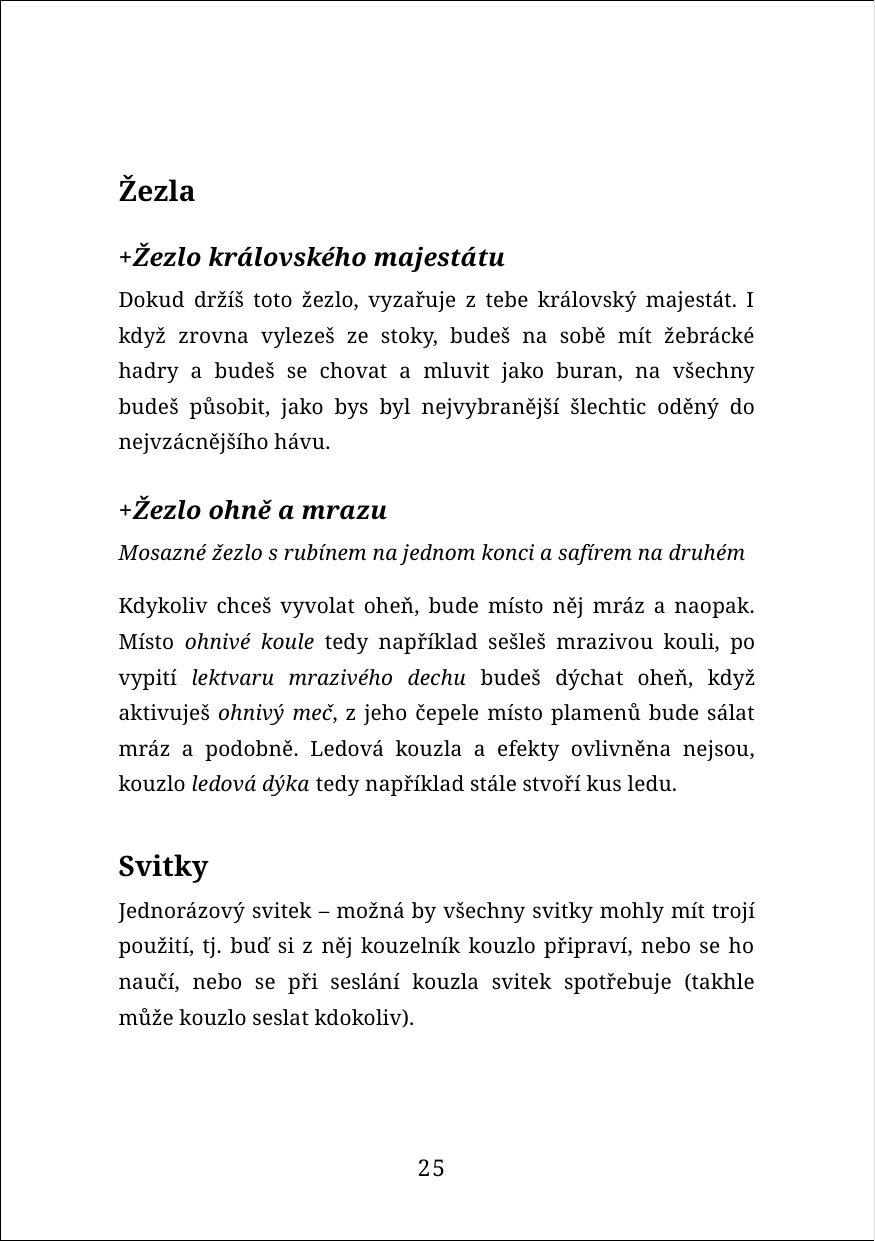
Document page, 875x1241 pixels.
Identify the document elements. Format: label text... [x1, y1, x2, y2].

text Kdykoliv chceš vyvolat oheň, bude místo něj mráz a naopak. Místo ohnivé koule tedy například sešleš mrazivou kouli, po vypití lektvaru mrazivého dechu budeš dýchat oheň, když aktivuješ ohnivý meč, z jeho čepele místo plamenů bude sálat mráz a podobně. Ledová kouzla a efekty ovlivněna nejsou, kouzlo ledová dýka tedy například stále stvoří kus ledu. [118, 592, 756, 798]
text Jednorázový svitek – možná by všechny svitky mohly mít trojí použití, tj. buď si z něj kouzelník kouzlo připraví, nebo se ho naučí, nebo se při seslání kouzla svitek spotřebuje (takhle může kouzlo seslat kdokoliv). [118, 896, 756, 1031]
text Dokud držíš toto žezlo, vyzařuje z tebe královský majestát. I když zrovna vylezeš ze stoky, budeš na sobě mít žebrácké hadry a budeš se chovat a mluvit jako buran, na všechny budeš působit, jako bys byl nejvybranější šlechtic oděný do nejvzácnějšího hávu. [118, 285, 756, 456]
subtitle +Žezlo královského majestátu [118, 239, 756, 274]
text Mosazné žezlo s rubínem na jednom konci a safírem na druhém [118, 538, 756, 567]
subtitle Svitky [118, 846, 756, 884]
subtitle Žezla [118, 172, 756, 210]
subtitle +Žezlo ohně a mrazu [118, 492, 756, 527]
